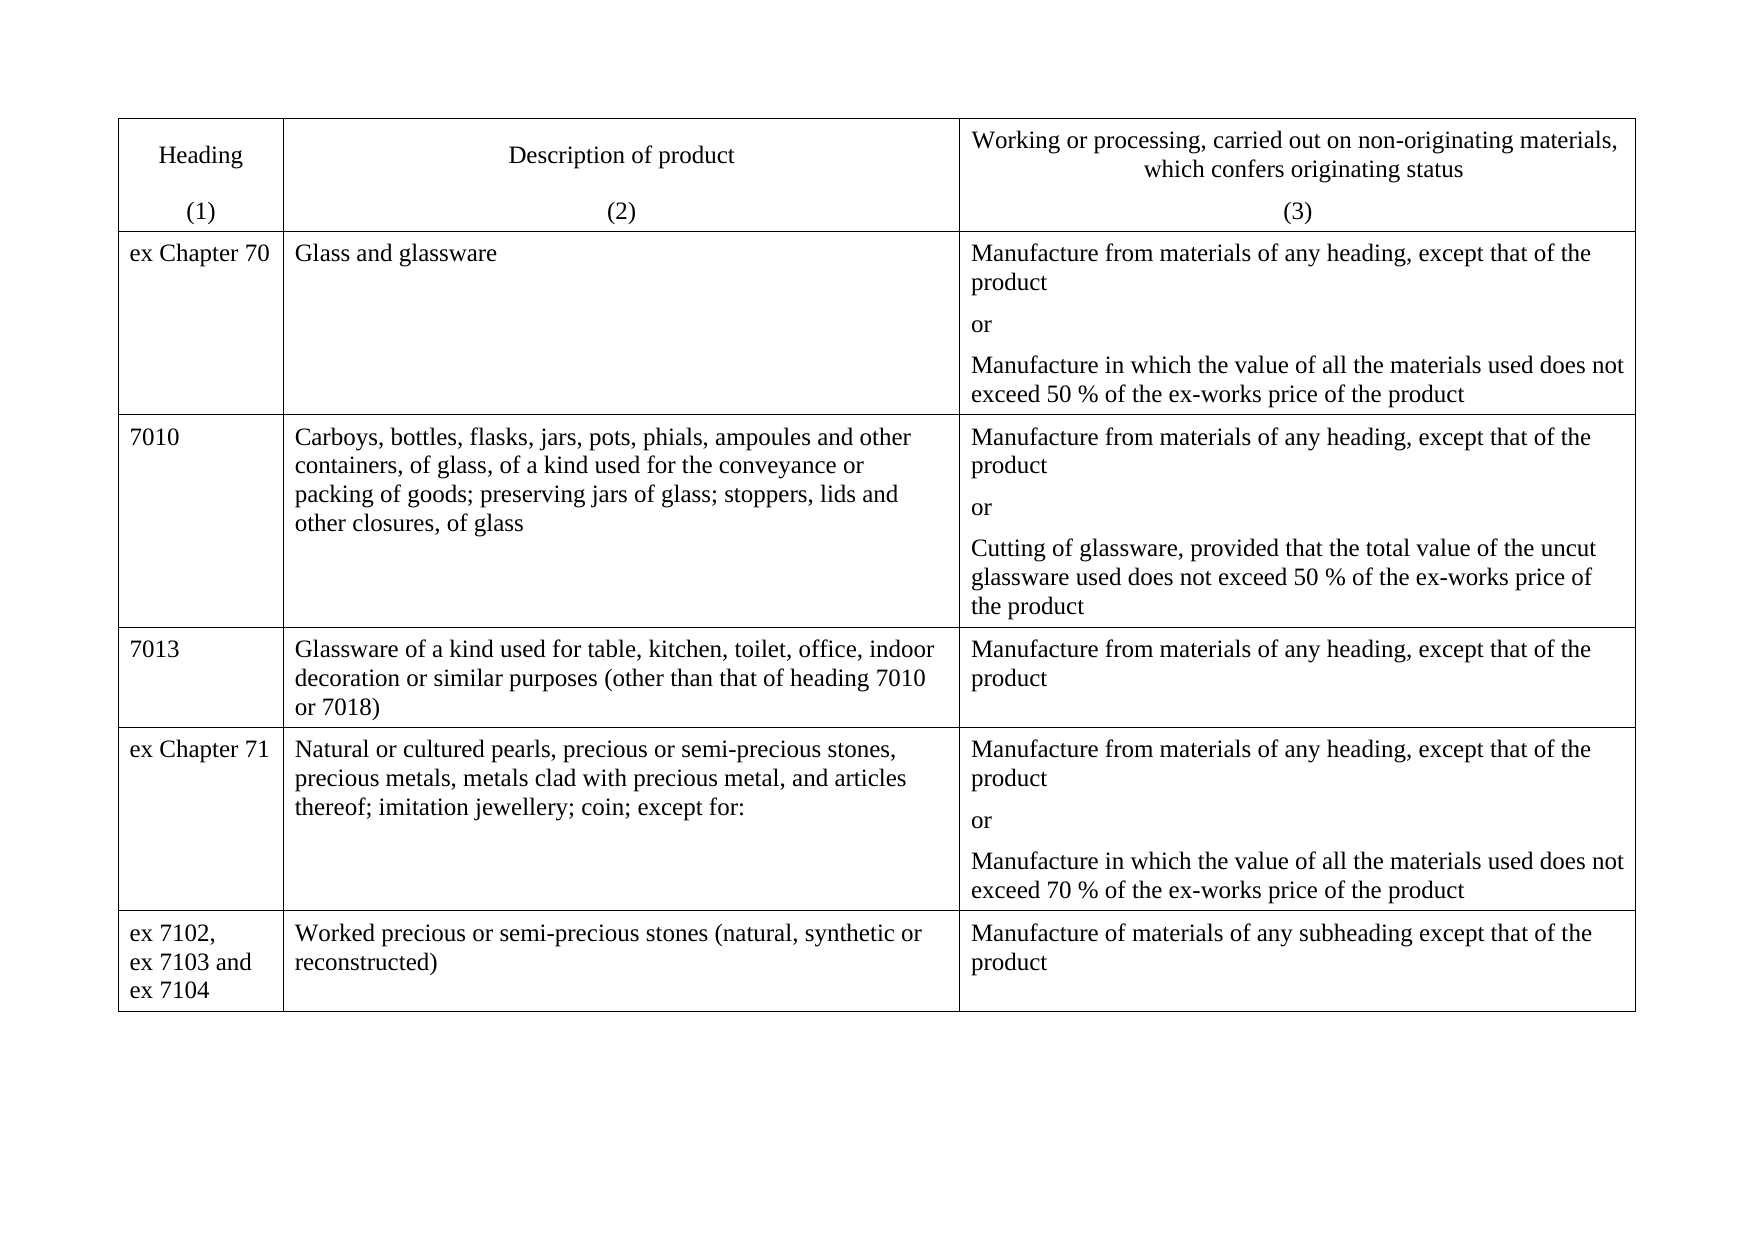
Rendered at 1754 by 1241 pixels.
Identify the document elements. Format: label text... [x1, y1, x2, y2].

table_cell Glassware of a kind used for table, kitchen, toilet, office, indoor decoration or similar purposes (other than that of heading 7010 or 7018) [284, 628, 959, 727]
table_cell Manufacture of materials of any subheading except that of the product [960, 911, 1635, 1011]
table_cell 7010 [119, 415, 283, 627]
table_cell ex Chapter 71 [119, 728, 283, 910]
table_cell Manufacture from materials of any heading, except that of the product or Manufacture in which the value of all the materials used does not exceed 70 % of the ex-works price of the product [960, 728, 1635, 910]
table_cell Manufacture from materials of any heading, except that of the product or Cutting of glassware, provided that the total value of the uncut glassware used does not exceed 50 % of the ex-works price of the product [960, 415, 1635, 627]
table_header Working or processing, carried out on non‑originating materials, which confers originating status [960, 119, 1635, 189]
table_header Heading [119, 119, 283, 189]
table_header Description of product [284, 119, 959, 189]
table_cell Carboys, bottles, flasks, jars, pots, phials, ampoules and other containers, of glass, of a kind used for the conveyance or packing of goods; preserving jars of glass; stoppers, lids and other closures, of glass [284, 415, 959, 627]
table_cell ex Chapter 70 [119, 232, 283, 414]
table_cell (1) [119, 190, 283, 231]
table_cell ex 7102, ex 7103 and ex 7104 [119, 911, 283, 1011]
table_cell (2) [284, 190, 959, 231]
table_cell Manufacture from materials of any heading, except that of the product [960, 628, 1635, 727]
table_cell Worked precious or semi-precious stones (natural, synthetic or reconstructed) [284, 911, 959, 1011]
table_cell Natural or cultured pearls, precious or semi-precious stones, precious metals, metals clad with precious metal, and articles thereof; imitation jewellery; coin; except for: [284, 728, 959, 910]
table_cell Glass and glassware [284, 232, 959, 414]
table_cell 7013 [119, 628, 283, 727]
table_cell Manufacture from materials of any heading, except that of the product or Manufacture in which the value of all the materials used does not exceed 50 % of the ex-works price of the product [960, 232, 1635, 414]
table_cell (3) [960, 190, 1635, 231]
